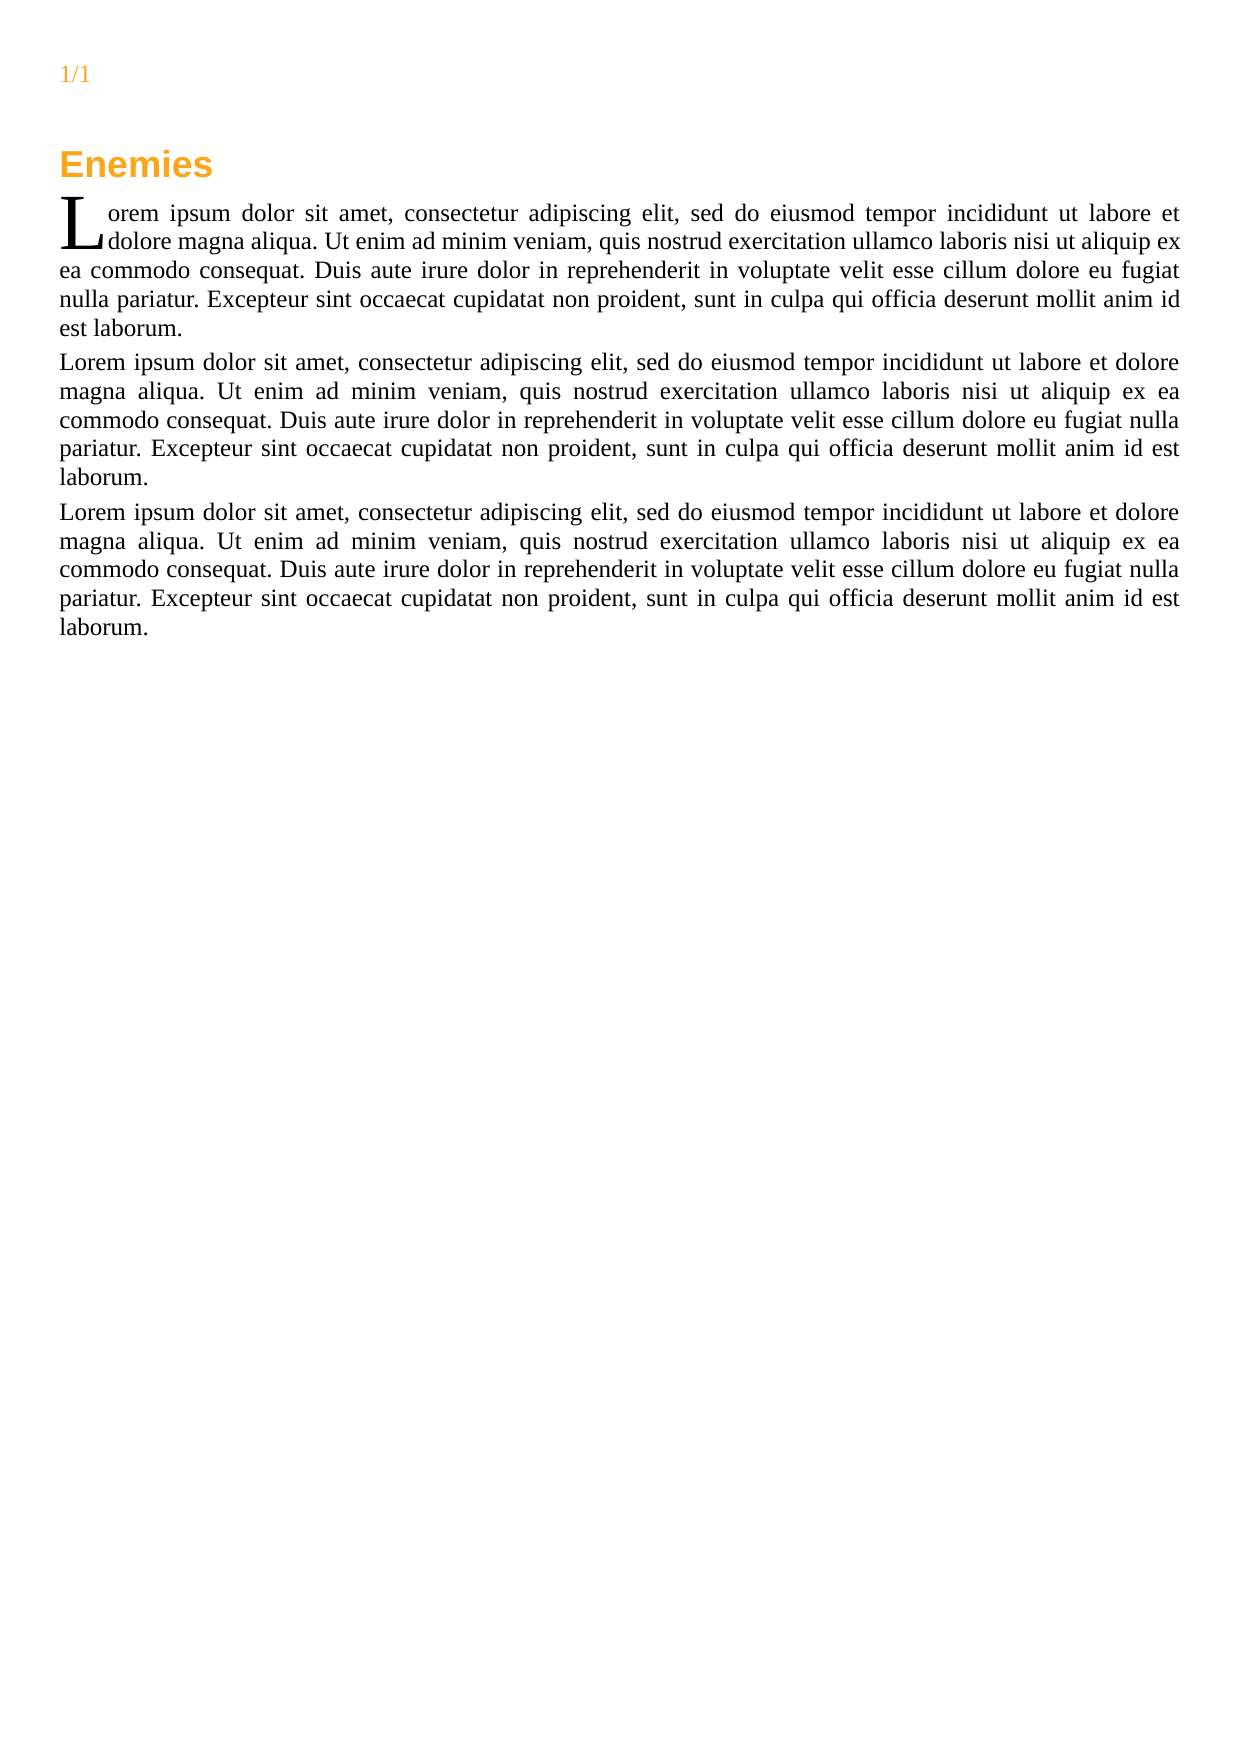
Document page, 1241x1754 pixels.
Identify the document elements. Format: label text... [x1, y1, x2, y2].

subtitle Enemies [59, 142, 1181, 185]
text Lorem ipsum dolor sit amet, consectetur adipiscing elit, sed do eiusmod tempor incididunt ut labore et dolore magna aliqua. Ut enim ad minim veniam, quis nostrud exercitation ullamco laboris nisi ut aliquip ex ea commodo consequat. Duis aute irure dolor in reprehenderit in voluptate velit esse cillum dolore eu fugiat nulla pariatur. Excepteur sint occaecat cupidatat non proident, sunt in culpa qui officia deserunt mollit anim id est laborum. [59, 198, 1181, 341]
text Lorem ipsum dolor sit amet, consectetur adipiscing elit, sed do eiusmod tempor incididunt ut labore et dolore magna aliqua. Ut enim ad minim veniam, quis nostrud exercitation ullamco laboris nisi ut aliquip ex ea commodo consequat. Duis aute irure dolor in reprehenderit in voluptate velit esse cillum dolore eu fugiat nulla pariatur. Excepteur sint occaecat cupidatat non proident, sunt in culpa qui officia deserunt mollit anim id est laborum. [59, 497, 1181, 641]
text Lorem ipsum dolor sit amet, consectetur adipiscing elit, sed do eiusmod tempor incididunt ut labore et dolore magna aliqua. Ut enim ad minim veniam, quis nostrud exercitation ullamco laboris nisi ut aliquip ex ea commodo consequat. Duis aute irure dolor in reprehenderit in voluptate velit esse cillum dolore eu fugiat nulla pariatur. Excepteur sint occaecat cupidatat non proident, sunt in culpa qui officia deserunt mollit anim id est laborum. [59, 347, 1181, 491]
